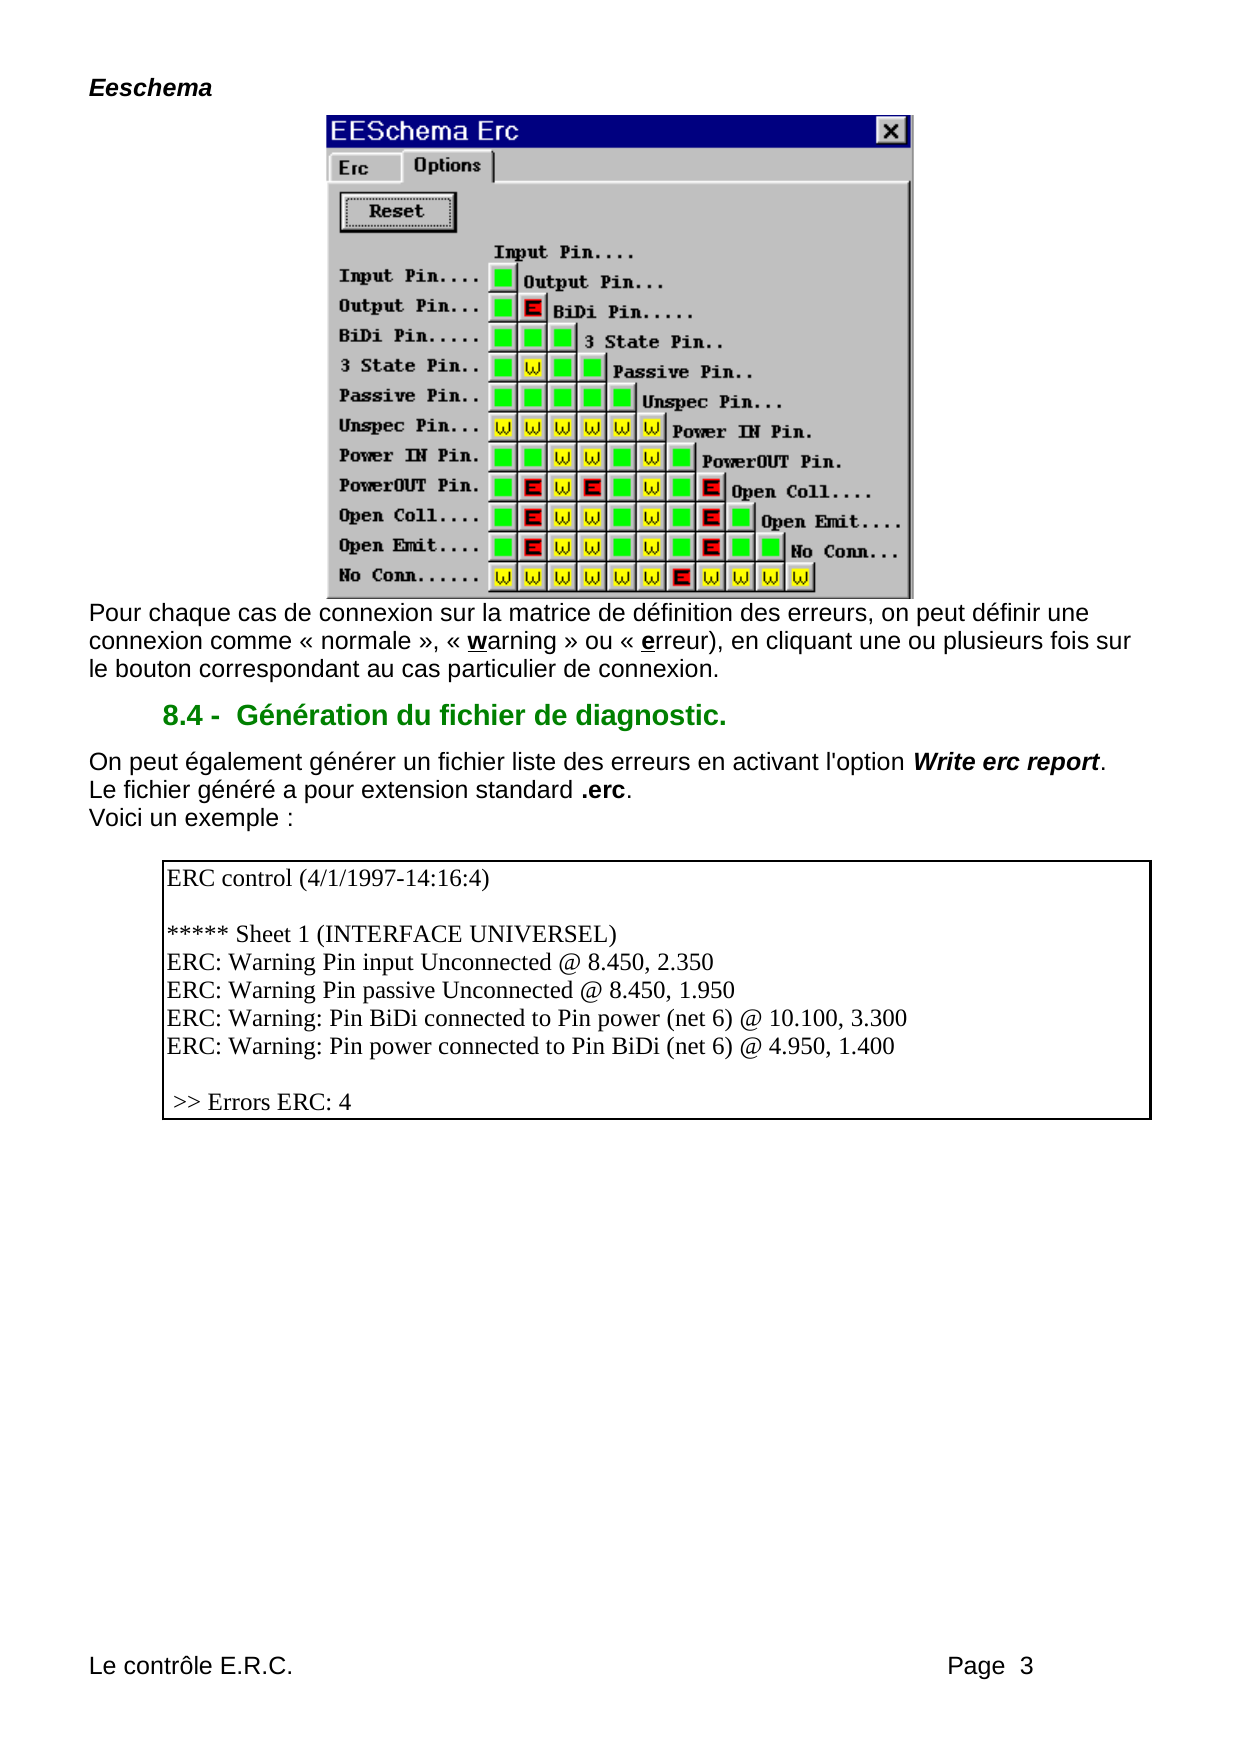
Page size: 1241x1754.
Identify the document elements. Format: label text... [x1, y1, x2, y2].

text Voici un exemple : [88, 804, 1152, 832]
text ERC control (4/1/1997-14:16:4) [164, 862, 1149, 892]
text >> Errors ERC: 4 [164, 1084, 1149, 1118]
text ERC: Warning: Pin power connected to Pin BiDi (net 6) @ 4.950, 1.400 [164, 1028, 1149, 1060]
text ERC: Warning: Pin BiDi connected to Pin power (net 6) @ 10.100, 3.300 [164, 1000, 1149, 1028]
text ERC: Warning Pin input Unconnected @ 8.450, 2.350 [164, 944, 1149, 972]
text Pour chaque cas de connexion sur la matrice de définition des erreurs, on peut définir une connexion comme « normale », « warning » ou « erreur), en cliquant une ou plusieurs fois sur le bouton correspondant au cas particulier de connexion. [88, 599, 1152, 683]
text ERC: Warning Pin passive Unconnected @ 8.450, 1.950 [164, 972, 1149, 1000]
text Le fichier généré a pour extension standard .erc. [88, 776, 1152, 804]
text On peut également générer un fichier liste des erreurs en activant l'option Write erc report. [88, 748, 1152, 776]
subtitle Génération du fichier de diagnostic. [89, 699, 1152, 731]
text ***** Sheet 1 (INTERFACE UNIVERSEL) [164, 916, 1149, 944]
